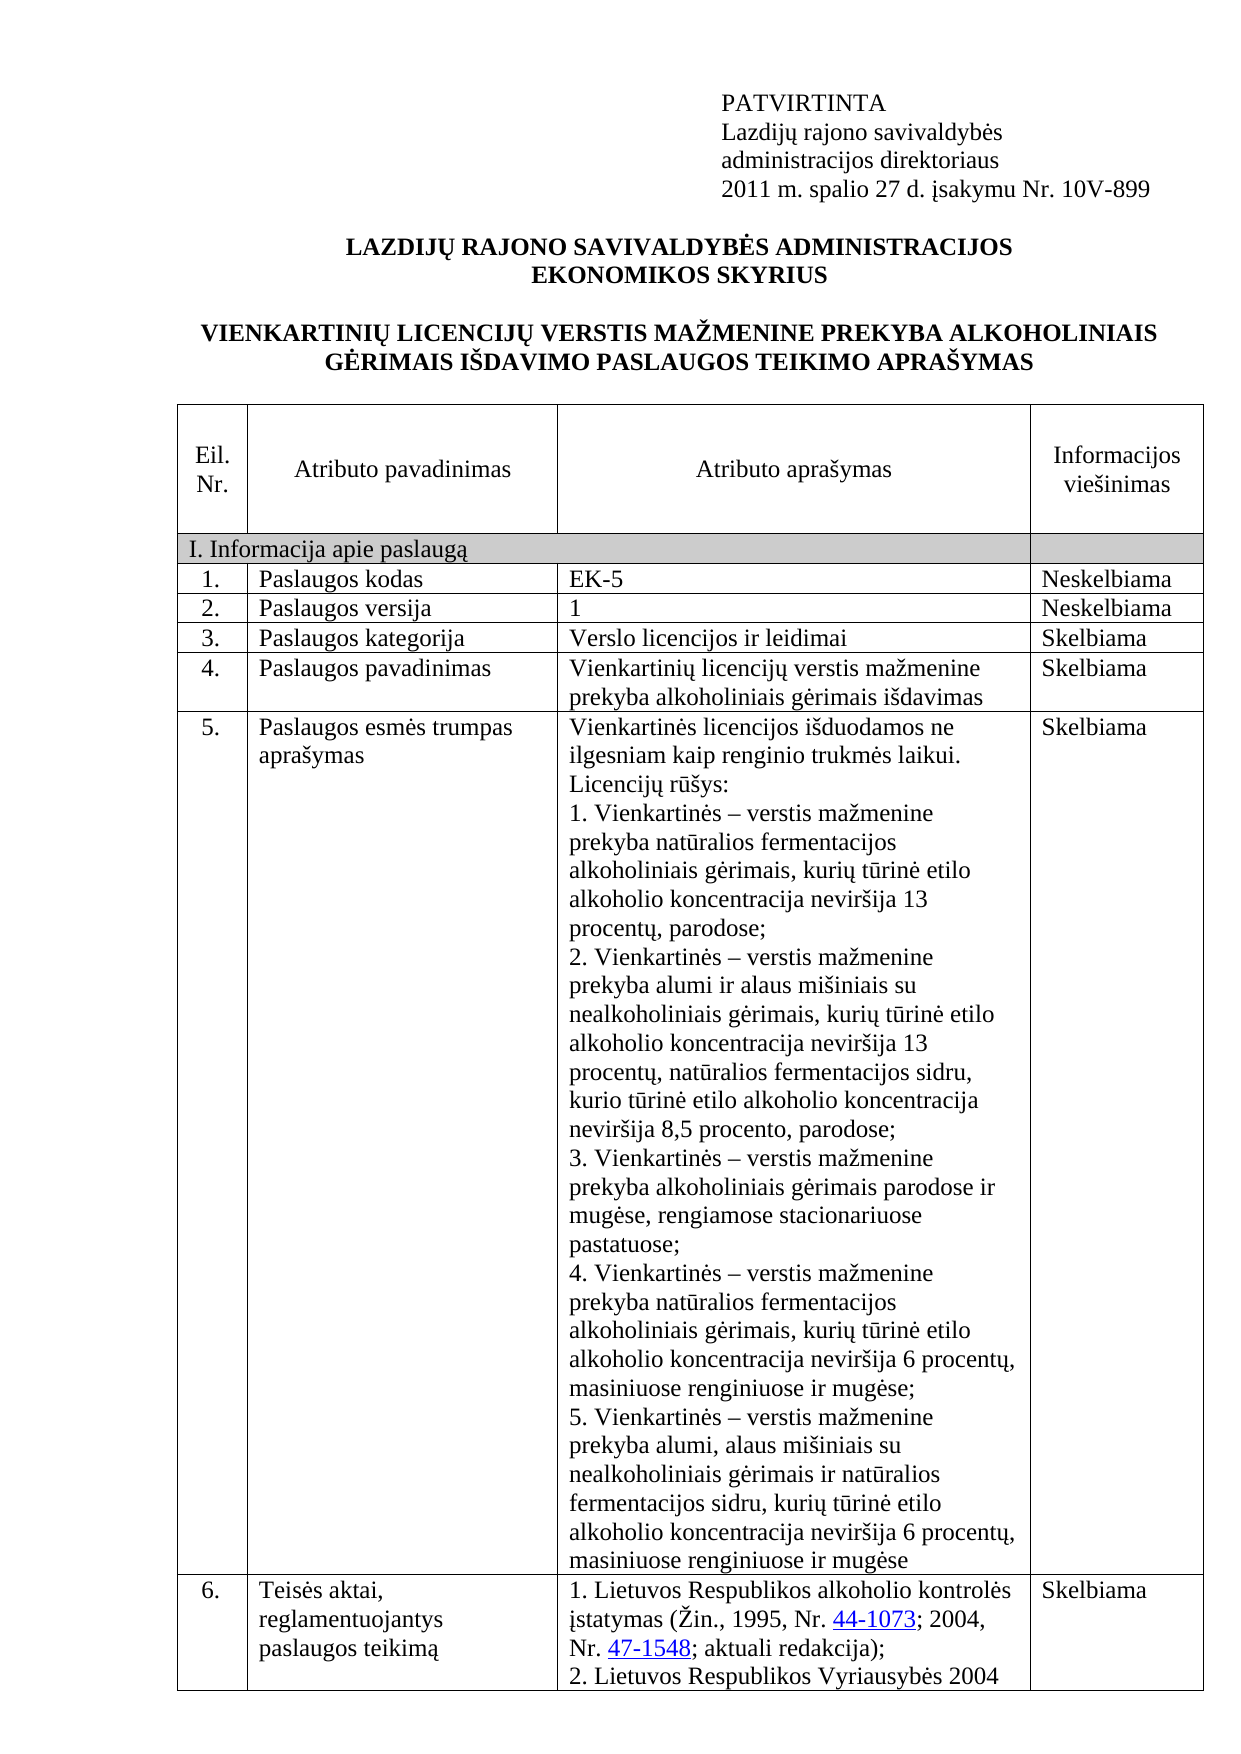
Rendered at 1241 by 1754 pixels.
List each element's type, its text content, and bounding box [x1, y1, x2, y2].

table_cell 1 [558, 594, 1030, 622]
text LAZDIJŲ RAJONO SAVIVALDYBĖS ADMINISTRACIJOS [177, 232, 1181, 260]
table_cell Paslaugos versija [248, 594, 557, 622]
table_cell Skelbiama [1031, 623, 1203, 652]
table_cell 3. [178, 623, 247, 652]
text VIENKARTINIŲ LICENCIJŲ VERSTIS MAŽMENINE PREKYBA ALKOHOLINIAIS GĖRIMAIS IŠDAVIMO PASLAUGOS TEIKIMO APRAŠYMAS [177, 318, 1181, 375]
table_header Atributo aprašymas [558, 405, 1030, 533]
text EKONOMIKOS SKYRIUS [177, 260, 1181, 289]
table_cell I. Informacija apie paslaugą [178, 534, 1030, 563]
table_cell 5. [178, 712, 247, 1574]
table_cell Neskelbiama [1031, 564, 1203, 592]
table_header Atributo pavadinimas [248, 405, 557, 533]
text administracijos direktoriaus [177, 145, 1181, 174]
table_header Informacijos viešinimas [1031, 405, 1203, 533]
table_cell Skelbiama [1031, 712, 1203, 1574]
text Lazdijų rajono savivaldybės [177, 117, 1181, 145]
table_cell Verslo licencijos ir leidimai [558, 623, 1030, 652]
table_cell 1. Lietuvos Respublikos alkoholio kontrolės įstatymas (Žin., 1995, Nr. 44-1073; 2004, Nr. 47-1548; aktuali redakcija); 2. Lietuvos Respublikos Vyriausybės 2004 [558, 1575, 1030, 1690]
table_cell Skelbiama [1031, 653, 1203, 711]
table_cell EK-5 [558, 564, 1030, 592]
table_cell Paslaugos kategorija [248, 623, 557, 652]
table_cell [1031, 534, 1203, 563]
text PATVIRTINTA [177, 88, 1181, 117]
table_cell 2. [178, 594, 247, 622]
table_cell 4. [178, 653, 247, 711]
table_cell Paslaugos esmės trumpas aprašymas [248, 712, 557, 1574]
table_cell 1. [178, 564, 247, 592]
table_cell Skelbiama [1031, 1575, 1203, 1690]
table_cell Paslaugos pavadinimas [248, 653, 557, 711]
text 2011 m. spalio 27 d. įsakymu Nr. 10V-899 [177, 174, 1181, 203]
table_cell 6. [178, 1575, 247, 1690]
table_cell Vienkartinės licencijos išduodamos ne ilgesniam kaip renginio trukmės laikui. Licencijų rūšys: 1. Vienkartinės – verstis mažmenine prekyba natūralios fermentacijos alkoholiniais gėrimais, kurių tūrinė etilo alkoholio koncentracija neviršija 13 procentų, parodose; 2. Vienkartinės – verstis mažmenine prekyba alumi ir alaus mišiniais su nealkoholiniais gėrimais, kurių tūrinė etilo alkoholio koncentracija neviršija 13 procentų, natūralios fermentacijos sidru, kurio tūrinė etilo alkoholio koncentracija neviršija 8,5 procento, parodose; 3. Vienkartinės – verstis mažmenine prekyba alkoholiniais gėrimais parodose ir mugėse, rengiamose stacionariuose pastatuose; 4. Vienkartinės – verstis mažmenine prekyba natūralios fermentacijos alkoholiniais gėrimais, kurių tūrinė etilo alkoholio koncentracija neviršija 6 procentų, masiniuose renginiuose ir mugėse; 5. Vienkartinės – verstis mažmenine prekyba alumi, alaus mišiniais su nealkoholiniais gėrimais ir natūralios fermentacijos sidru, kurių tūrinė etilo alkoholio koncentracija neviršija 6 procentų, masiniuose renginiuose ir mugėse [558, 712, 1030, 1574]
table_header Eil. Nr. [178, 405, 247, 533]
table_cell Paslaugos kodas [248, 564, 557, 592]
table_cell Vienkartinių licencijų verstis mažmenine prekyba alkoholiniais gėrimais išdavimas [558, 653, 1030, 711]
table_cell Teisės aktai, reglamentuojantys paslaugos teikimą [248, 1575, 557, 1690]
table_cell Neskelbiama [1031, 594, 1203, 622]
